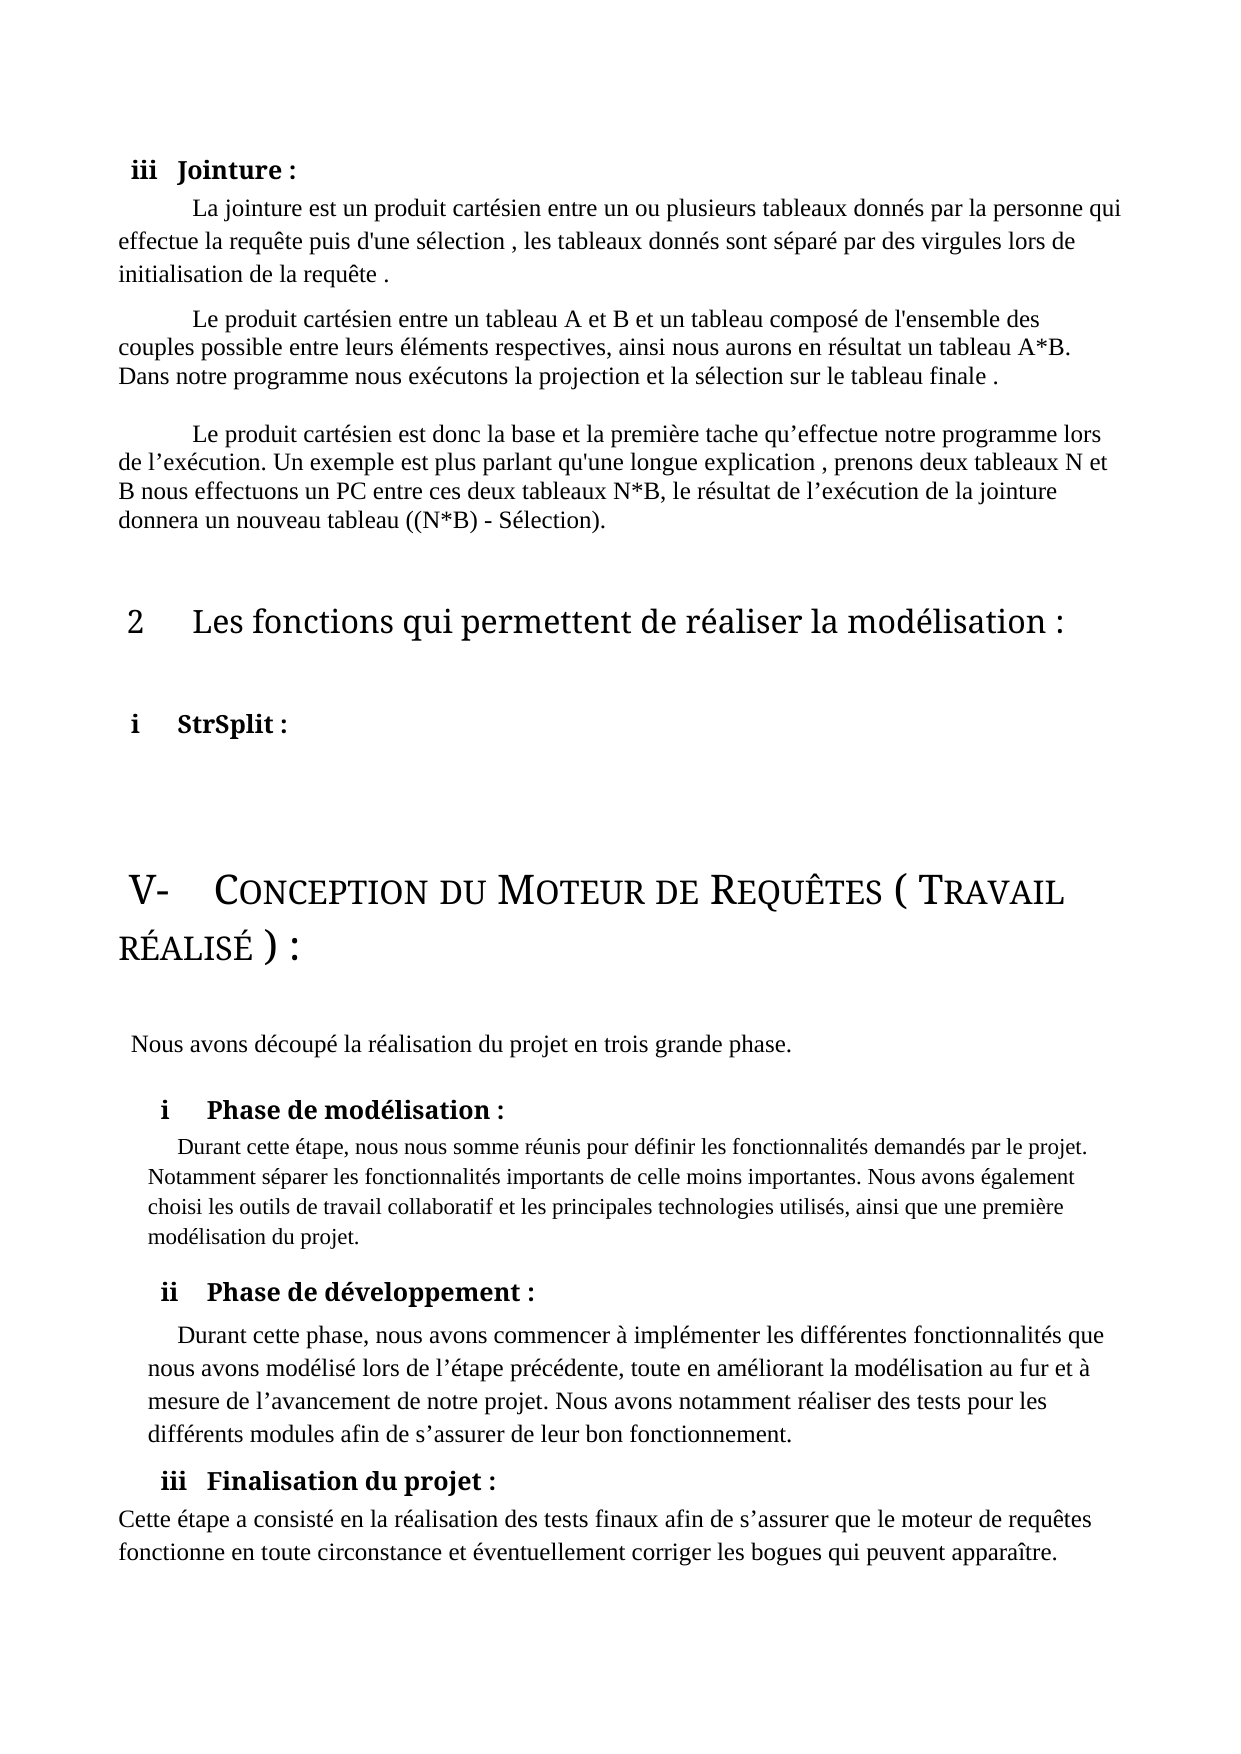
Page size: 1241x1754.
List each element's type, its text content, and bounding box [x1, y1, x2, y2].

subtitle StrSplit : [118, 706, 1122, 740]
text La jointure est un produit cartésien entre un ou plusieurs tableaux donnés par la personne qui effectue la requête puis d'une sélection , les tableaux donnés sont séparé par des virgules lors de initialisation de la requête . [118, 193, 1122, 288]
text Dans notre programme nous exécutons la projection et la sélection sur le tableau finale . [118, 361, 1122, 390]
subtitle Finalisation du projet : [148, 1464, 1122, 1498]
subtitle Phase de développement : [148, 1274, 1122, 1308]
subtitle Conception du Moteur de Requêtes ( Travail réalisé ) : [118, 861, 1122, 972]
text Durant cette étape, nous nous somme réunis pour définir les fonctionnalités demandés par le projet. Notamment séparer les fonctionnalités importants de celle moins importantes. Nous avons également choisi les outils de travail collaboratif et les principales technologies utilisés, ainsi que une première modélisation du projet. [148, 1133, 1122, 1250]
subtitle Phase de modélisation : [148, 1093, 1122, 1127]
text Le produit cartésien entre un tableau A et B et un tableau composé de l'ensemble des couples possible entre leurs éléments respectives, ainsi nous aurons en résultat un tableau A*B. [118, 304, 1122, 361]
text Nous avons découpé la réalisation du projet en trois grande phase. [118, 1029, 1122, 1058]
text Le produit cartésien est donc la base et la première tache qu’effectue notre programme lors de l’exécution. Un exemple est plus parlant qu'une longue explication , prenons deux tableaux N et B nous effectuons un PC entre ces deux tableaux N*B, le résultat de l’exécution de la jointure donnera un nouveau tableau ((N*B) - Sélection). [118, 419, 1122, 534]
subtitle Jointure : [118, 153, 1122, 187]
text Cette étape a consisté en la réalisation des tests finaux afin de s’assurer que le moteur de requêtes fonctionne en toute circonstance et éventuellement corriger les bogues qui peuvent apparaître. [118, 1504, 1122, 1566]
subtitle Durant cette phase, nous avons commencer à implémenter les différentes fonctionnalités que nous avons modélisé lors de l’étape précédente, toute en améliorant la modélisation au fur et à mesure de l’avancement de notre projet. Nous avons notamment réaliser des tests pour les différents modules afin de s’assurer de leur bon fonctionnement. [148, 1320, 1122, 1448]
subtitle Les fonctions qui permettent de réaliser la modélisation : [118, 599, 1122, 643]
